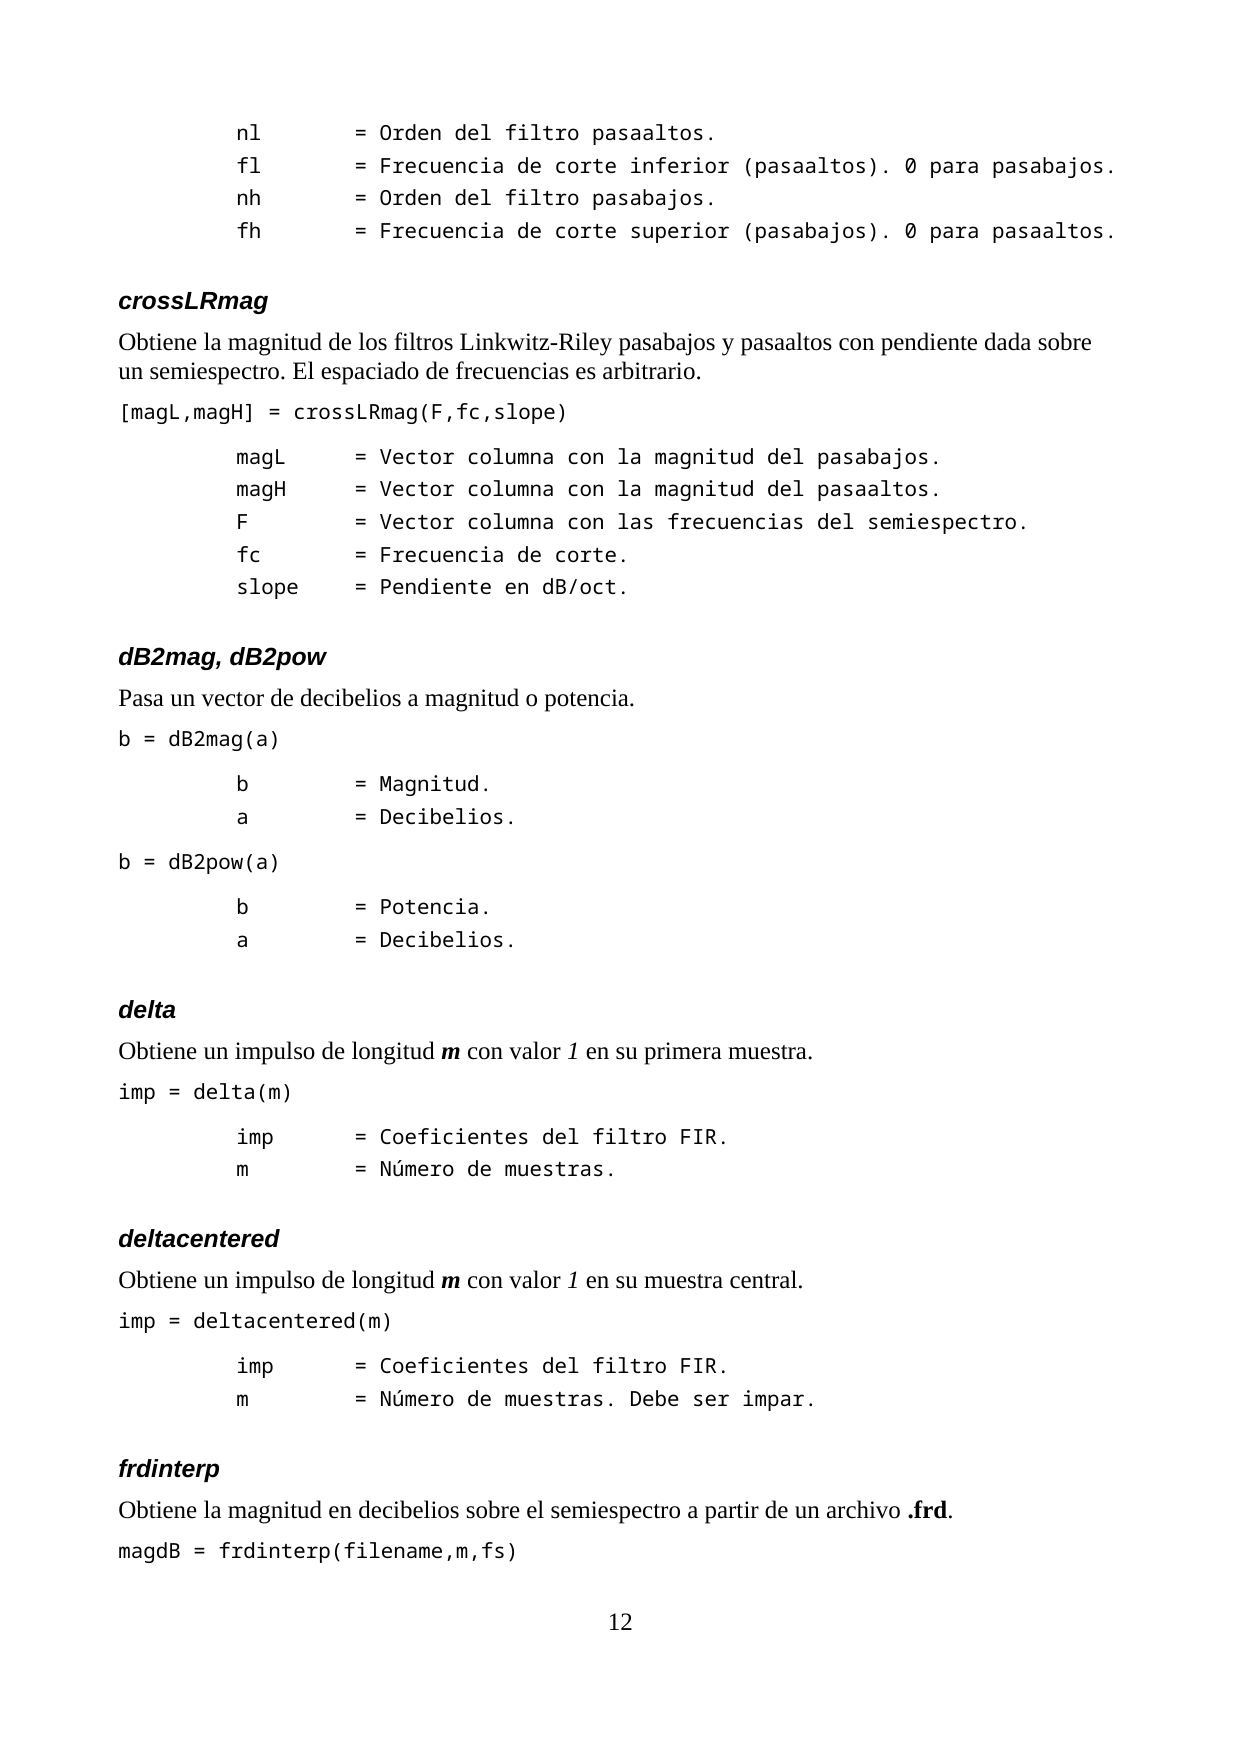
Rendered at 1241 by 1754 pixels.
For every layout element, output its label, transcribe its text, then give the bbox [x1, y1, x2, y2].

text Obtiene un impulso de longitud m con valor 1 en su muestra central. [118, 1266, 1122, 1294]
text imp = deltacentered(m) [118, 1307, 1122, 1335]
text imp = delta(m) [118, 1077, 1122, 1105]
subtitle delta [118, 995, 1122, 1023]
text Obtiene un impulso de longitud m con valor 1 en su primera muestra. [118, 1036, 1122, 1064]
text magL = Vector columna con la magnitud del pasabajos. magH = Vector columna con la magnitud del pasaaltos. F = Vector columna con las frecuencias del semiespectro. fc = Frecuencia de corte. slope = Pendiente en dB/oct. [118, 442, 1122, 601]
text imp = Coeficientes del filtro FIR. m = Número de muestras. [118, 1122, 1122, 1183]
text nl = Orden del filtro pasaaltos. fl = Frecuencia de corte inferior (pasaaltos). 0 para pasabajos. nh = Orden del filtro pasabajos. fh = Frecuencia de corte superior (pasabajos). 0 para pasaaltos. [118, 118, 1122, 244]
text b = dB2pow(a) [118, 847, 1122, 876]
text b = Magnitud. a = Decibelios. [118, 769, 1122, 831]
text b = Potencia. a = Decibelios. [118, 892, 1122, 953]
text magdB = frdinterp(filename,m,fs) [118, 1536, 1122, 1565]
text [magL,magH] = crossLRmag(F,fc,slope) [118, 397, 1122, 425]
text Pasa un vector de decibelios a magnitud o potencia. [118, 683, 1122, 712]
subtitle crossLRmag [118, 286, 1122, 314]
subtitle dB2mag, dB2pow [118, 642, 1122, 671]
text Obtiene la magnitud de los filtros Linkwitz-Riley pasabajos y pasaaltos con pendiente dada sobre un semiespectro. El espaciado de frecuencias es arbitrario. [118, 327, 1122, 384]
text b = dB2mag(a) [118, 724, 1122, 753]
text imp = Coeficientes del filtro FIR. m = Número de muestras. Debe ser impar. [118, 1352, 1122, 1413]
subtitle frdinterp [118, 1454, 1122, 1483]
subtitle deltacentered [118, 1224, 1122, 1253]
text Obtiene la magnitud en decibelios sobre el semiespectro a partir de un archivo .frd. [118, 1495, 1122, 1524]
